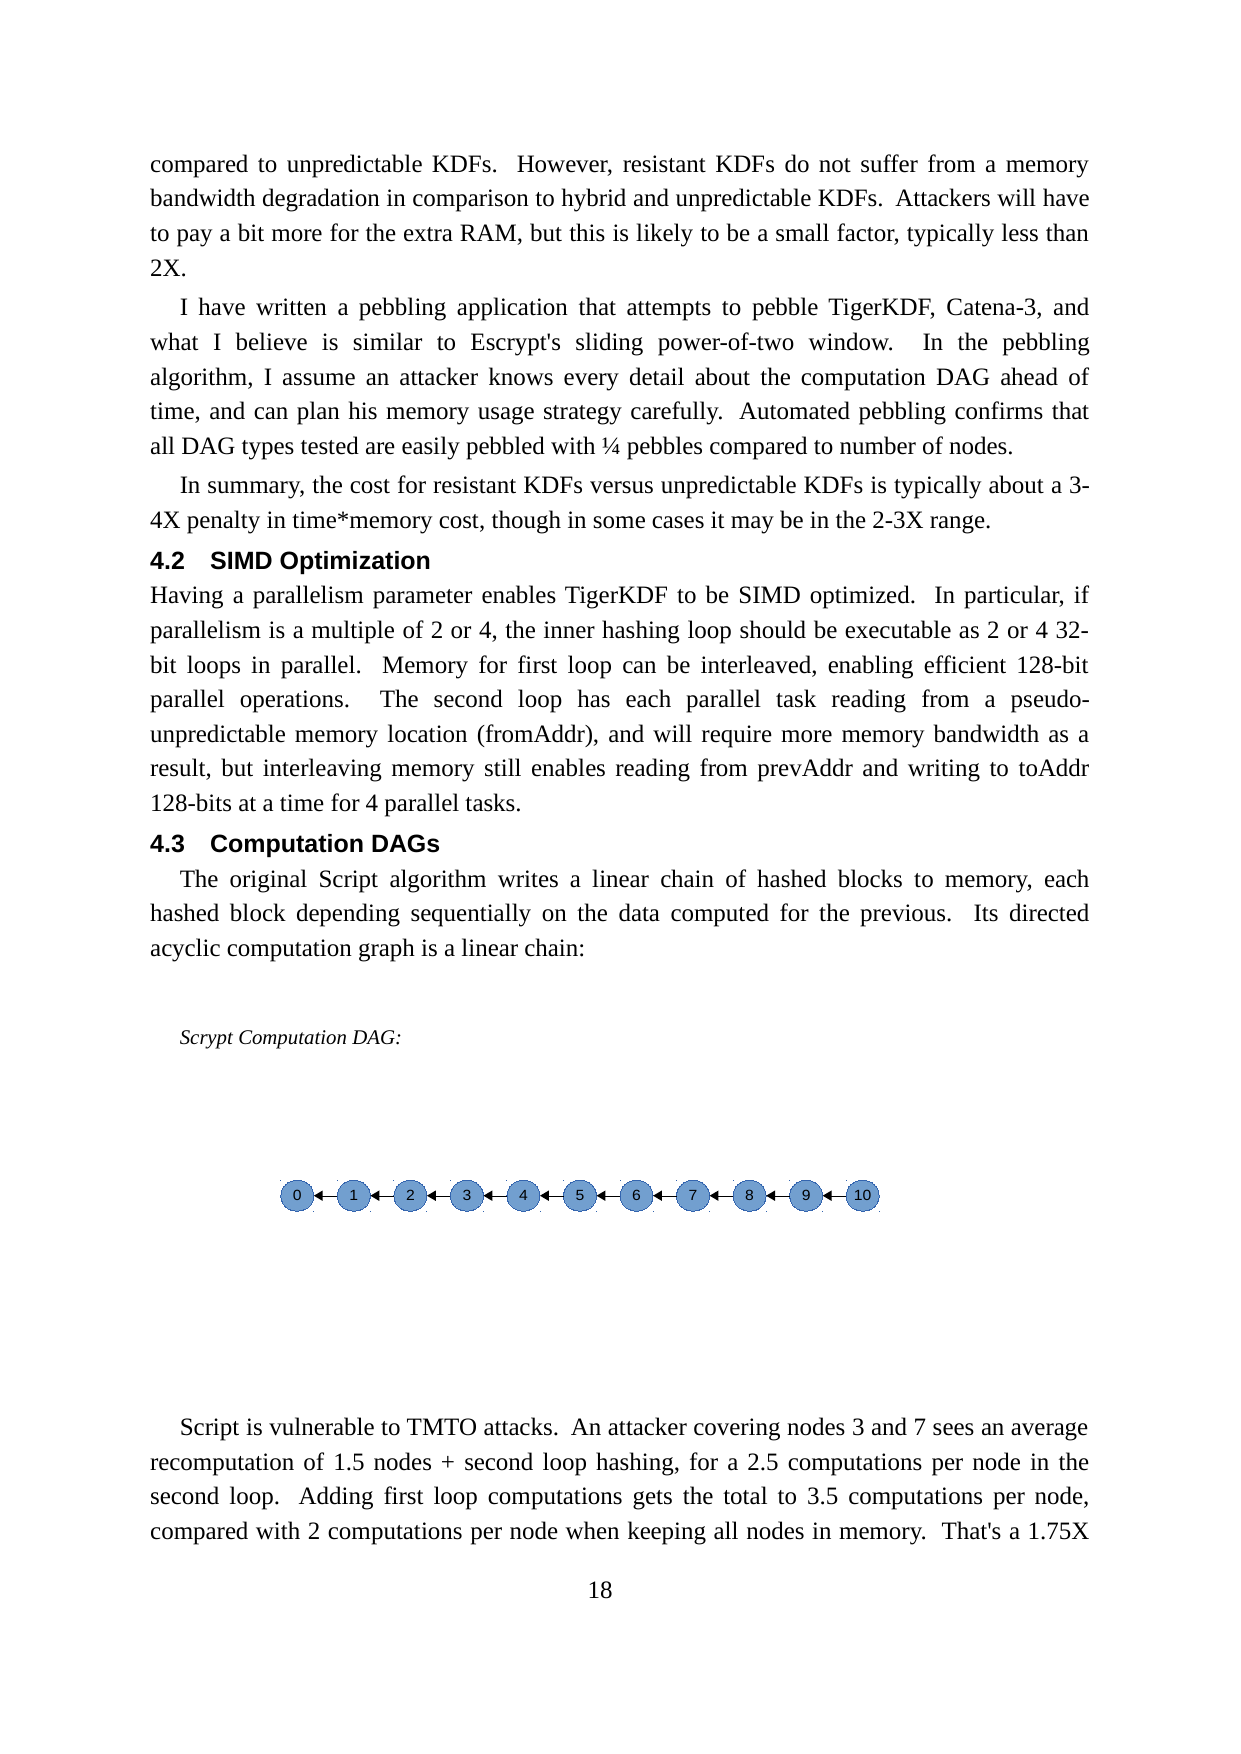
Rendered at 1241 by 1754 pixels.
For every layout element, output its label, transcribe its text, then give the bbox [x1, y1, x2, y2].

subtitle SIMD Optimization [150, 547, 1091, 575]
text The original Script algorithm writes a linear chain of hashed blocks to memory, each hashed block depending sequentially on the data computed for the previous. Its directed acyclic computation graph is a linear chain: [150, 865, 1091, 962]
text Script is vulnerable to TMTO attacks. An attacker covering nodes 3 and 7 sees an average recomputation of 1.5 nodes + second loop hashing, for a 2.5 computations per node in the second loop. Adding first loop computations gets the total to 3.5 computations per node, compared with 2 computations per node when keeping all nodes in memory. That's a 1.75X [150, 1413, 1091, 1544]
text I have written a pebbling application that attempts to pebble TigerKDF, Catena-3, and what I believe is similar to Escrypt's sliding power-of-two window. In the pebbling algorithm, I assume an attacker knows every detail about the computation DAG ahead of time, and can plan his memory usage strategy carefully. Automated pebbling confirms that all DAG types tested are easily pebbled with ¼ pebbles compared to number of nodes. [150, 293, 1091, 459]
text In summary, the cost for resistant KDFs versus unpredictable KDFs is typically about a 3-4X penalty in time*memory cost, though in some cases it may be in the 2-3X range. [150, 471, 1091, 534]
subtitle Computation DAGs [150, 830, 1091, 858]
text Scrypt Computation DAG: [179, 1026, 1007, 1049]
text compared to unpredictable KDFs. However, resistant KDFs do not suffer from a memory bandwidth degradation in comparison to hybrid and unpredictable KDFs. Attackers will have to pay a bit more for the extra RAM, but this is likely to be a small factor, typically less than 2X. [150, 150, 1091, 281]
text Having a parallelism parameter enables TigerKDF to be SIMD optimized. In particular, if parallelism is a multiple of 2 or 4, the inner hashing loop should be executable as 2 or 4 32-bit loops in parallel. Memory for first loop can be interleaved, enabling efficient 128-bit parallel operations. The second loop has each parallel task reading from a pseudo-unpredictable memory location (fromAddr), and will require more memory bandwidth as a result, but interleaving memory still enables reading from prevAddr and writing to toAddr 128-bits at a time for 4 parallel tasks. [150, 582, 1091, 817]
